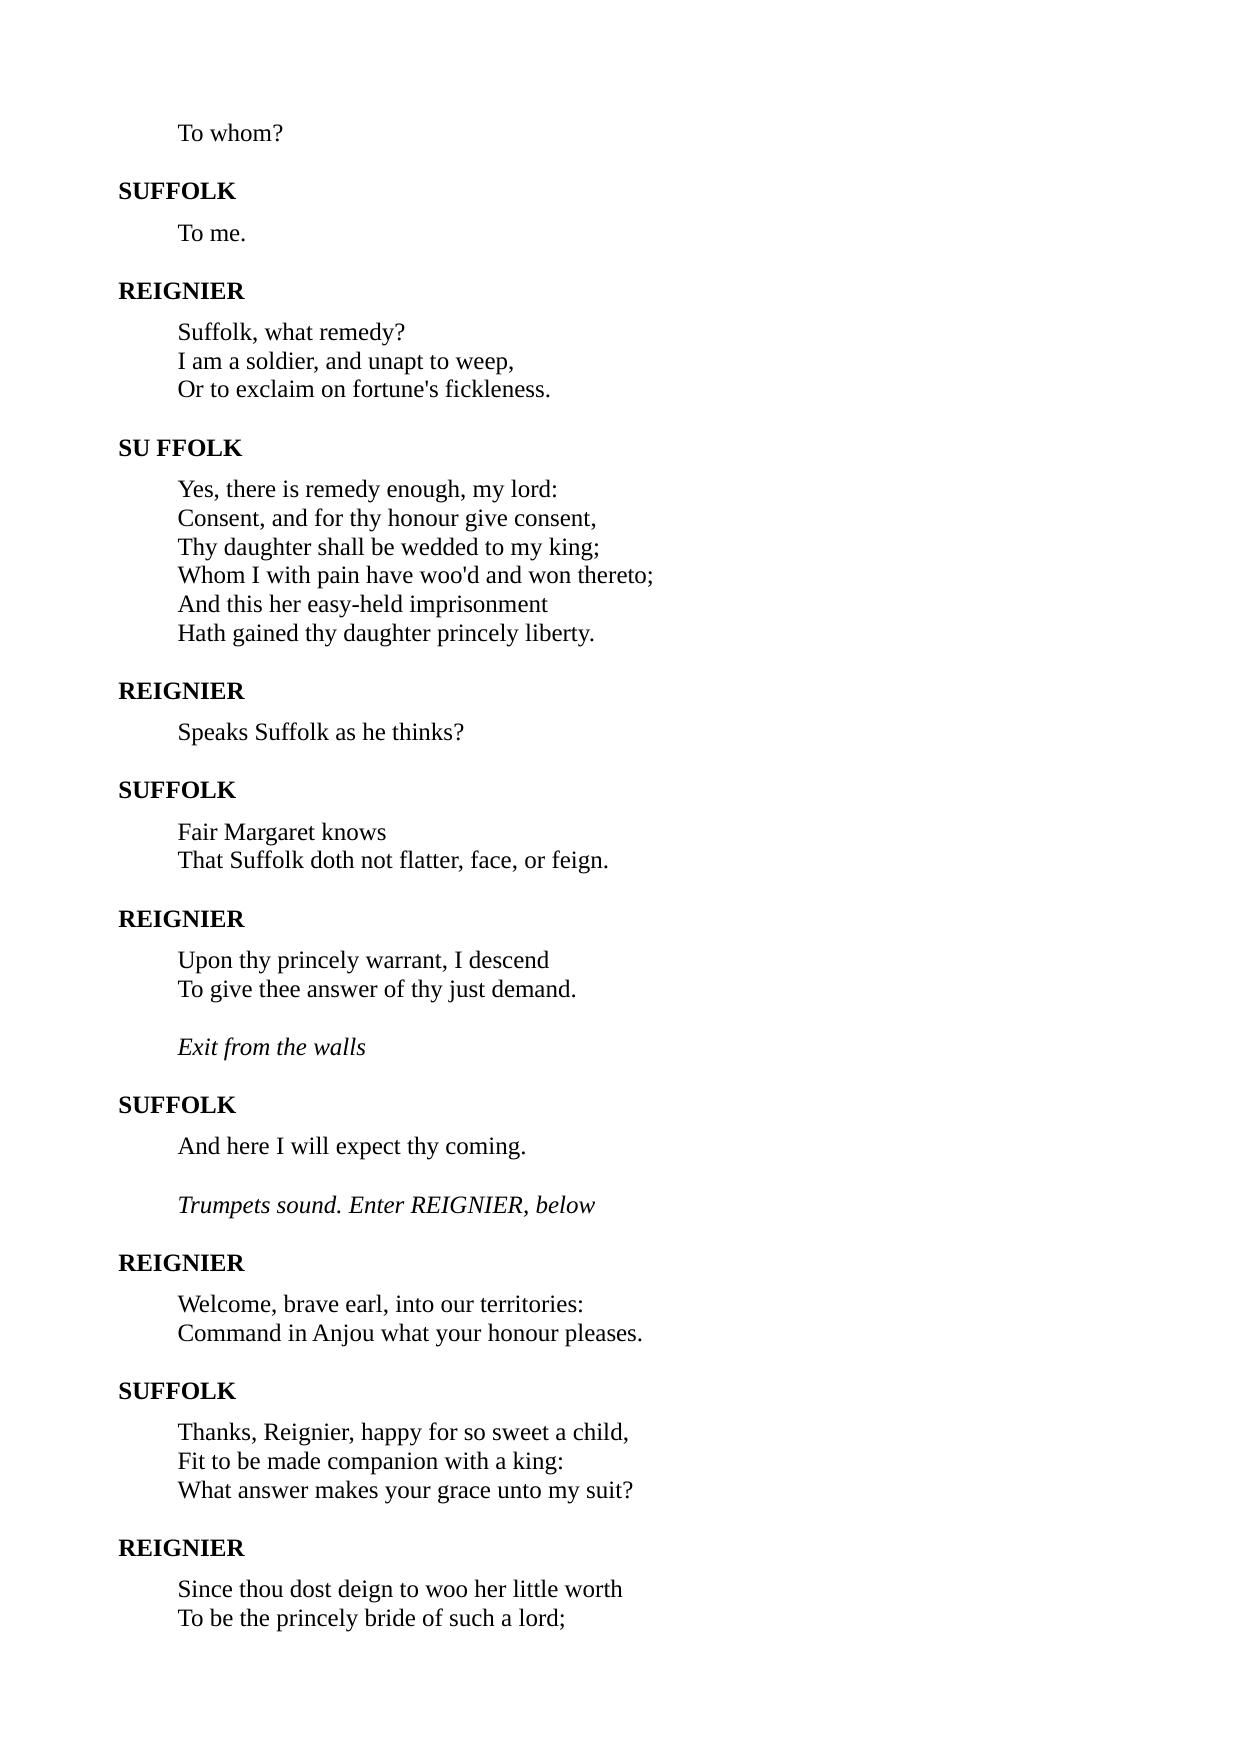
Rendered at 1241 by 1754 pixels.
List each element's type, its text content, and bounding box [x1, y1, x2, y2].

text SUFFOLK [118, 776, 1122, 804]
text Yes, there is remedy enough, my lord: Consent, and for thy honour give consent, Thy daughter shall be wedded to my king; Whom I with pain have woo'd and won thereto; And this her easy-held imprisonment Hath gained thy daughter princely liberty. [177, 474, 1063, 647]
text Thanks, Reignier, happy for so sweet a child, Fit to be made companion with a king: What answer makes your grace unto my suit? [177, 1417, 1063, 1504]
text Suffolk, what remedy? I am a soldier, and unapt to weep, Or to exclaim on fortune's fickleness. [177, 317, 1063, 403]
text To whom? [177, 118, 1063, 147]
text Exit from the walls [177, 1032, 1063, 1061]
text Trumpets sound. Enter REIGNIER, below [177, 1190, 1063, 1218]
text Upon thy princely warrant, I descend To give thee answer of thy just demand. [177, 945, 1063, 1002]
text Speaks Suffolk as he thinks? [177, 717, 1063, 746]
text REIGNIER [118, 904, 1122, 932]
text SUFFOLK [118, 1090, 1122, 1119]
text And here I will expect thy coming. [177, 1131, 1063, 1160]
text SUFFOLK [118, 1376, 1122, 1405]
text SU FFOLK [118, 433, 1122, 462]
text Fair Margaret knows That Suffolk doth not flatter, face, or feign. [177, 817, 1063, 874]
text Since thou dost deign to woo her little worth To be the princely bride of such a lord; [177, 1574, 1063, 1632]
text REIGNIER [118, 276, 1122, 304]
text To me. [177, 218, 1063, 246]
text SUFFOLK [118, 176, 1122, 205]
text REIGNIER [118, 1533, 1122, 1562]
text REIGNIER [118, 1248, 1122, 1277]
text REIGNIER [118, 676, 1122, 705]
text Welcome, brave earl, into our territories: Command in Anjou what your honour pleases. [177, 1289, 1063, 1347]
